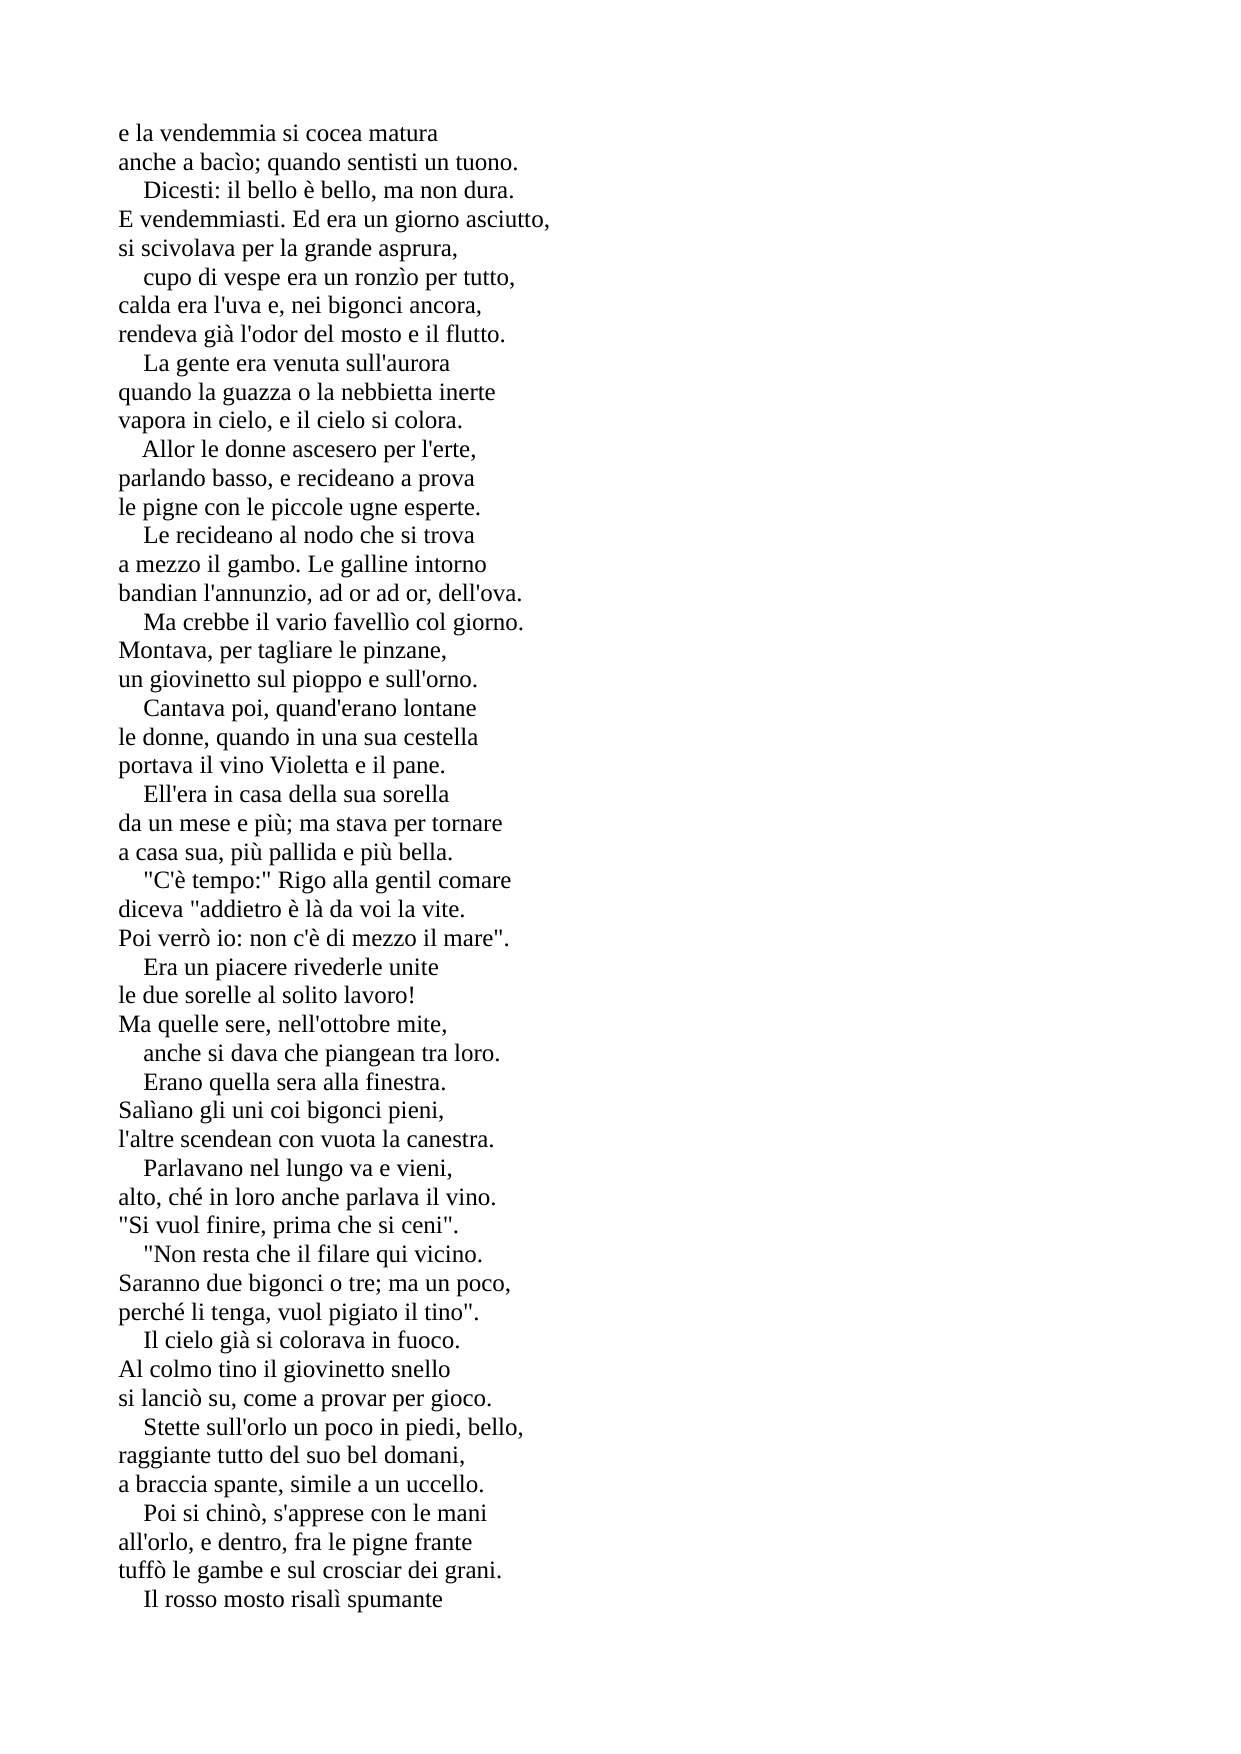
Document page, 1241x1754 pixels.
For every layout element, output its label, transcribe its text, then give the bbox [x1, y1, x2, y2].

text La gente era venuta sull'aurora [118, 348, 1122, 377]
text si lanciò su, come a provar per gioco. [118, 1383, 1122, 1412]
text le pigne con le piccole ugne esperte. [118, 492, 1122, 521]
text diceva "addietro è là da voi la vite. [118, 894, 1122, 923]
text Dicesti: il bello è bello, ma non dura. [118, 176, 1122, 204]
text tuffò le gambe e sul crosciar dei grani. [118, 1556, 1122, 1584]
text parlando basso, e recideano a prova [118, 463, 1122, 492]
text calda era l'uva e, nei bigonci ancora, [118, 291, 1122, 319]
text Parlavano nel lungo va e vieni, [118, 1153, 1122, 1182]
text Al colmo tino il giovinetto snello [118, 1354, 1122, 1383]
text a braccia spante, simile a un uccello. [118, 1469, 1122, 1498]
text anche a bacìo; quando sentisti un tuono. [118, 147, 1122, 176]
text perché li tenga, vuol pigiato il tino". [118, 1297, 1122, 1326]
text Ell'era in casa della sua sorella [118, 779, 1122, 808]
text Saranno due bigonci o tre; ma un poco, [118, 1268, 1122, 1297]
text "Si vuol finire, prima che si ceni". [118, 1211, 1122, 1239]
text Ma crebbe il vario favellìo col giorno. [118, 607, 1122, 636]
text Ma quelle sere, nell'ottobre mite, [118, 1009, 1122, 1038]
text Salìano gli uni coi bigonci pieni, [118, 1096, 1122, 1124]
text Le recideano al nodo che si trova [118, 521, 1122, 549]
text anche si dava che piangean tra loro. [118, 1038, 1122, 1067]
text "Non resta che il filare qui vicino. [118, 1239, 1122, 1268]
text le due sorelle al solito lavoro! [118, 981, 1122, 1009]
text Erano quella sera alla finestra. [118, 1067, 1122, 1096]
text Era un piacere rivederle unite [118, 952, 1122, 981]
text Il cielo già si colorava in fuoco. [118, 1326, 1122, 1354]
text bandian l'annunzio, ad or ad or, dell'ova. [118, 578, 1122, 607]
text e la vendemmia si cocea matura [118, 118, 1122, 147]
text quando la guazza o la nebbietta inerte [118, 377, 1122, 406]
text "C'è tempo:" Rigo alla gentil comare [118, 866, 1122, 894]
text raggiante tutto del suo bel domani, [118, 1441, 1122, 1469]
text Poi si chinò, s'apprese con le mani [118, 1498, 1122, 1527]
text a casa sua, più pallida e più bella. [118, 837, 1122, 866]
text all'orlo, e dentro, fra le pigne frante [118, 1527, 1122, 1556]
text Il rosso mosto risalì spumante [118, 1584, 1122, 1613]
text E vendemmiasti. Ed era un giorno asciutto, [118, 204, 1122, 233]
text rendeva già l'odor del mosto e il flutto. [118, 319, 1122, 348]
text l'altre scendean con vuota la canestra. [118, 1124, 1122, 1153]
text da un mese e più; ma stava per tornare [118, 808, 1122, 837]
text le donne, quando in una sua cestella [118, 722, 1122, 751]
text si scivolava per la grande asprura, [118, 233, 1122, 262]
text Cantava poi, quand'erano lontane [118, 693, 1122, 722]
text Allor le donne ascesero per l'erte, [118, 434, 1122, 463]
text alto, ché in loro anche parlava il vino. [118, 1182, 1122, 1211]
text Poi verrò io: non c'è di mezzo il mare". [118, 923, 1122, 952]
text a mezzo il gambo. Le galline intorno [118, 549, 1122, 578]
text Montava, per tagliare le pinzane, [118, 636, 1122, 664]
text vapora in cielo, e il cielo si colora. [118, 406, 1122, 434]
text un giovinetto sul pioppo e sull'orno. [118, 664, 1122, 693]
text cupo di vespe era un ronzìo per tutto, [118, 262, 1122, 291]
text portava il vino Violetta e il pane. [118, 751, 1122, 779]
text Stette sull'orlo un poco in piedi, bello, [118, 1412, 1122, 1441]
